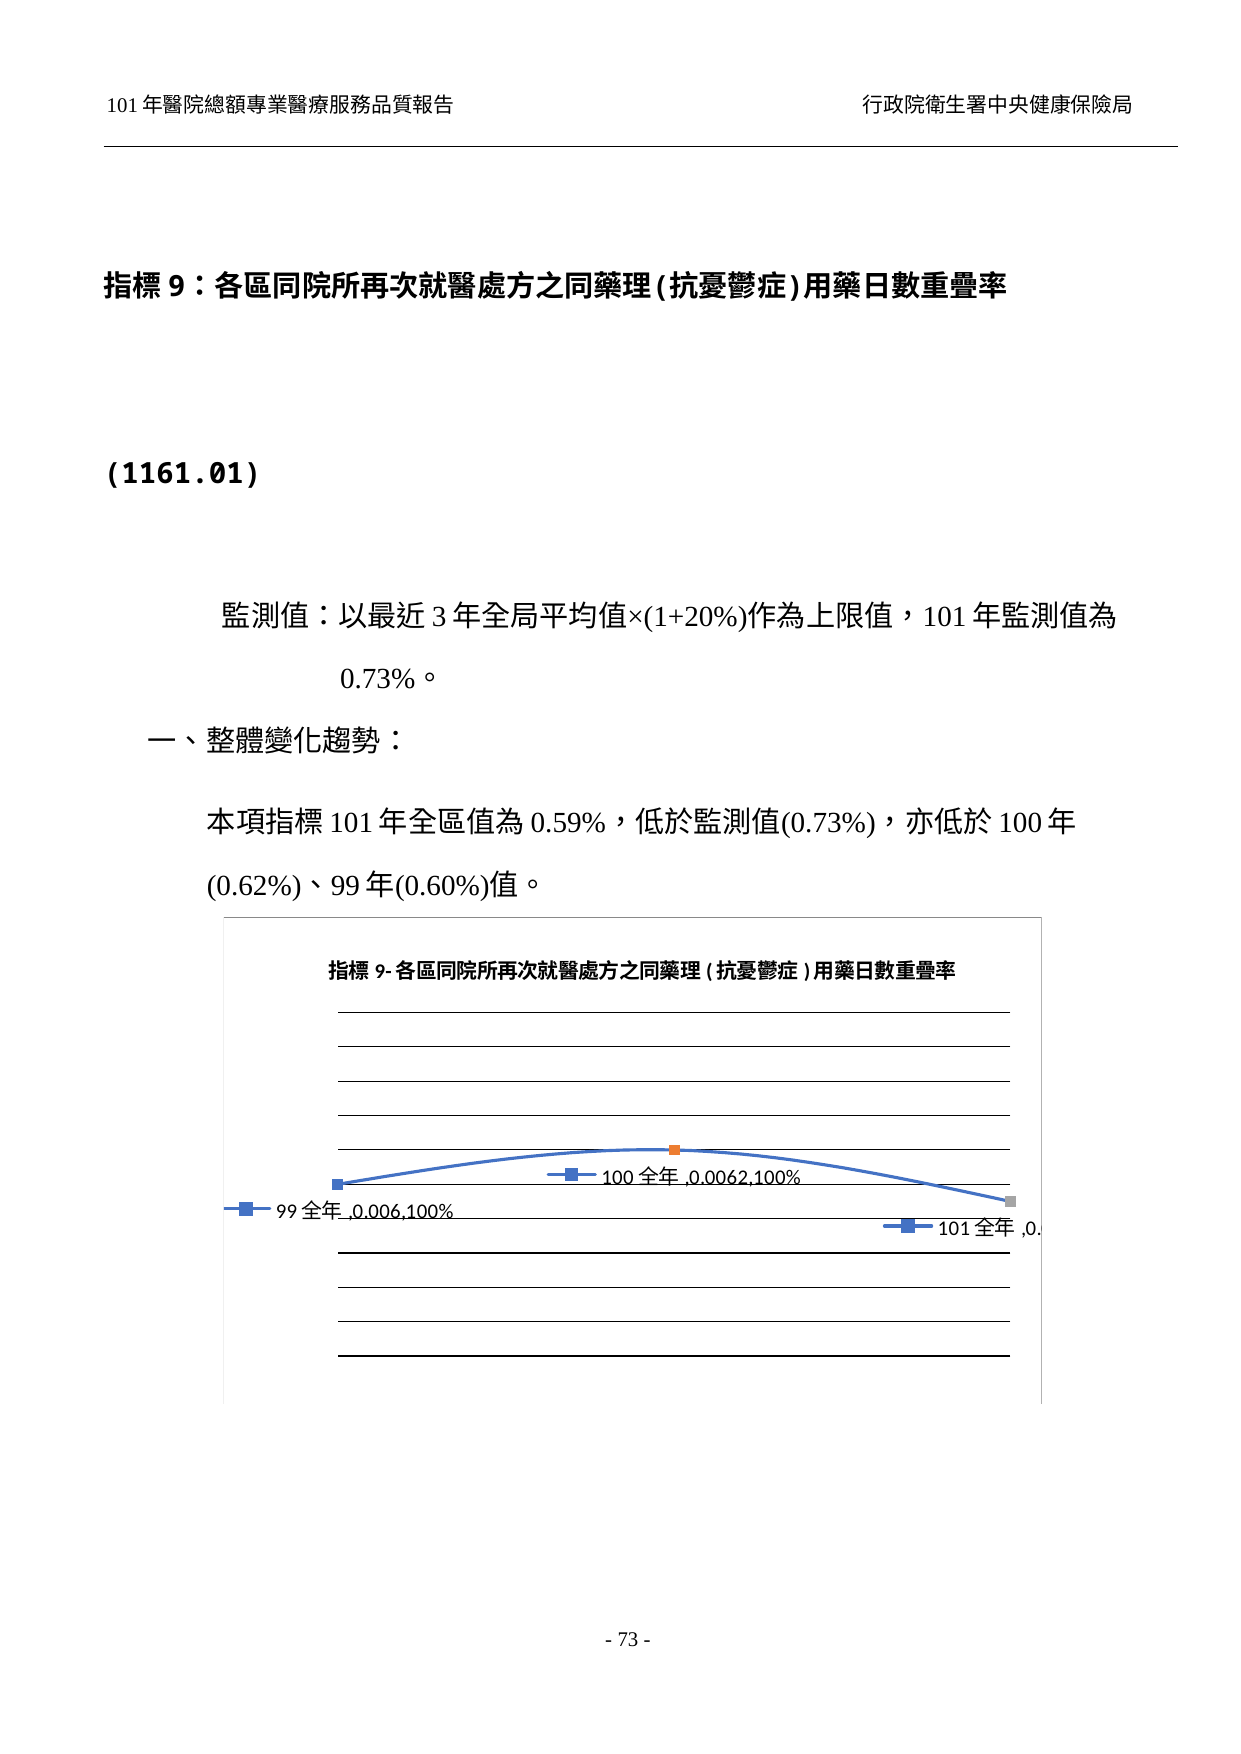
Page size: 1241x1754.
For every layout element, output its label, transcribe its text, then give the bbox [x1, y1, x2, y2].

text 一、整體變化趨勢： [128, 697, 1152, 759]
text 監測值：以最近3年全局平均值×(1+20%)作為上限值，101年監測值為0.73%。 [222, 572, 1152, 697]
subtitle 指標9：各區同院所再次就醫處方之同藥理(抗憂鬱症)用藥日數重疊率(1161.01) [103, 243, 1152, 493]
text 本項指標101年全區值為0.59%，低於監測值(0.73%)，亦低於100年(0.62%)、99年(0.60%)值。 [207, 778, 1152, 903]
